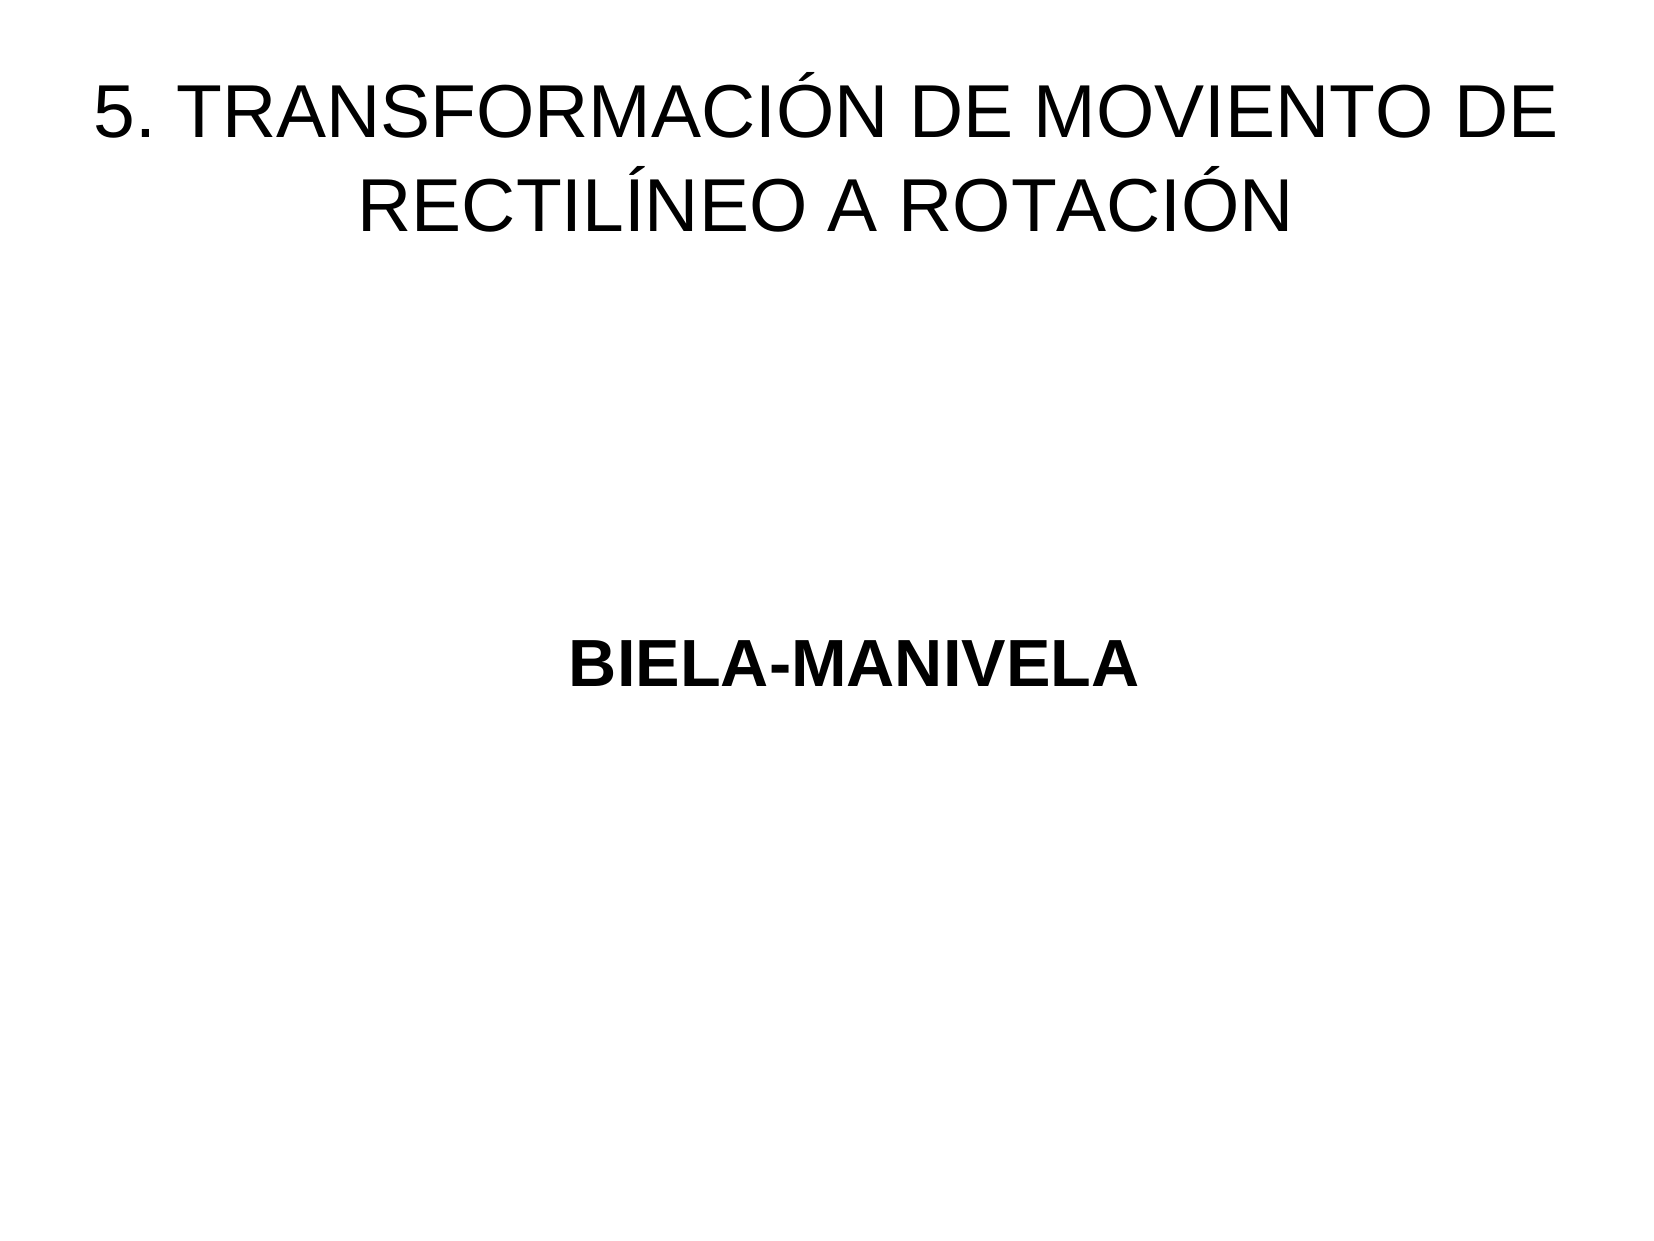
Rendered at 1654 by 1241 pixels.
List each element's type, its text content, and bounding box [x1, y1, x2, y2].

subtitle BIELA-MANIVELA [82, 290, 1571, 1109]
title 5. TRANSFORMACIÓN DE MOVIENTO DE RECTILÍNEO A ROTACIÓN [82, 38, 1571, 268]
